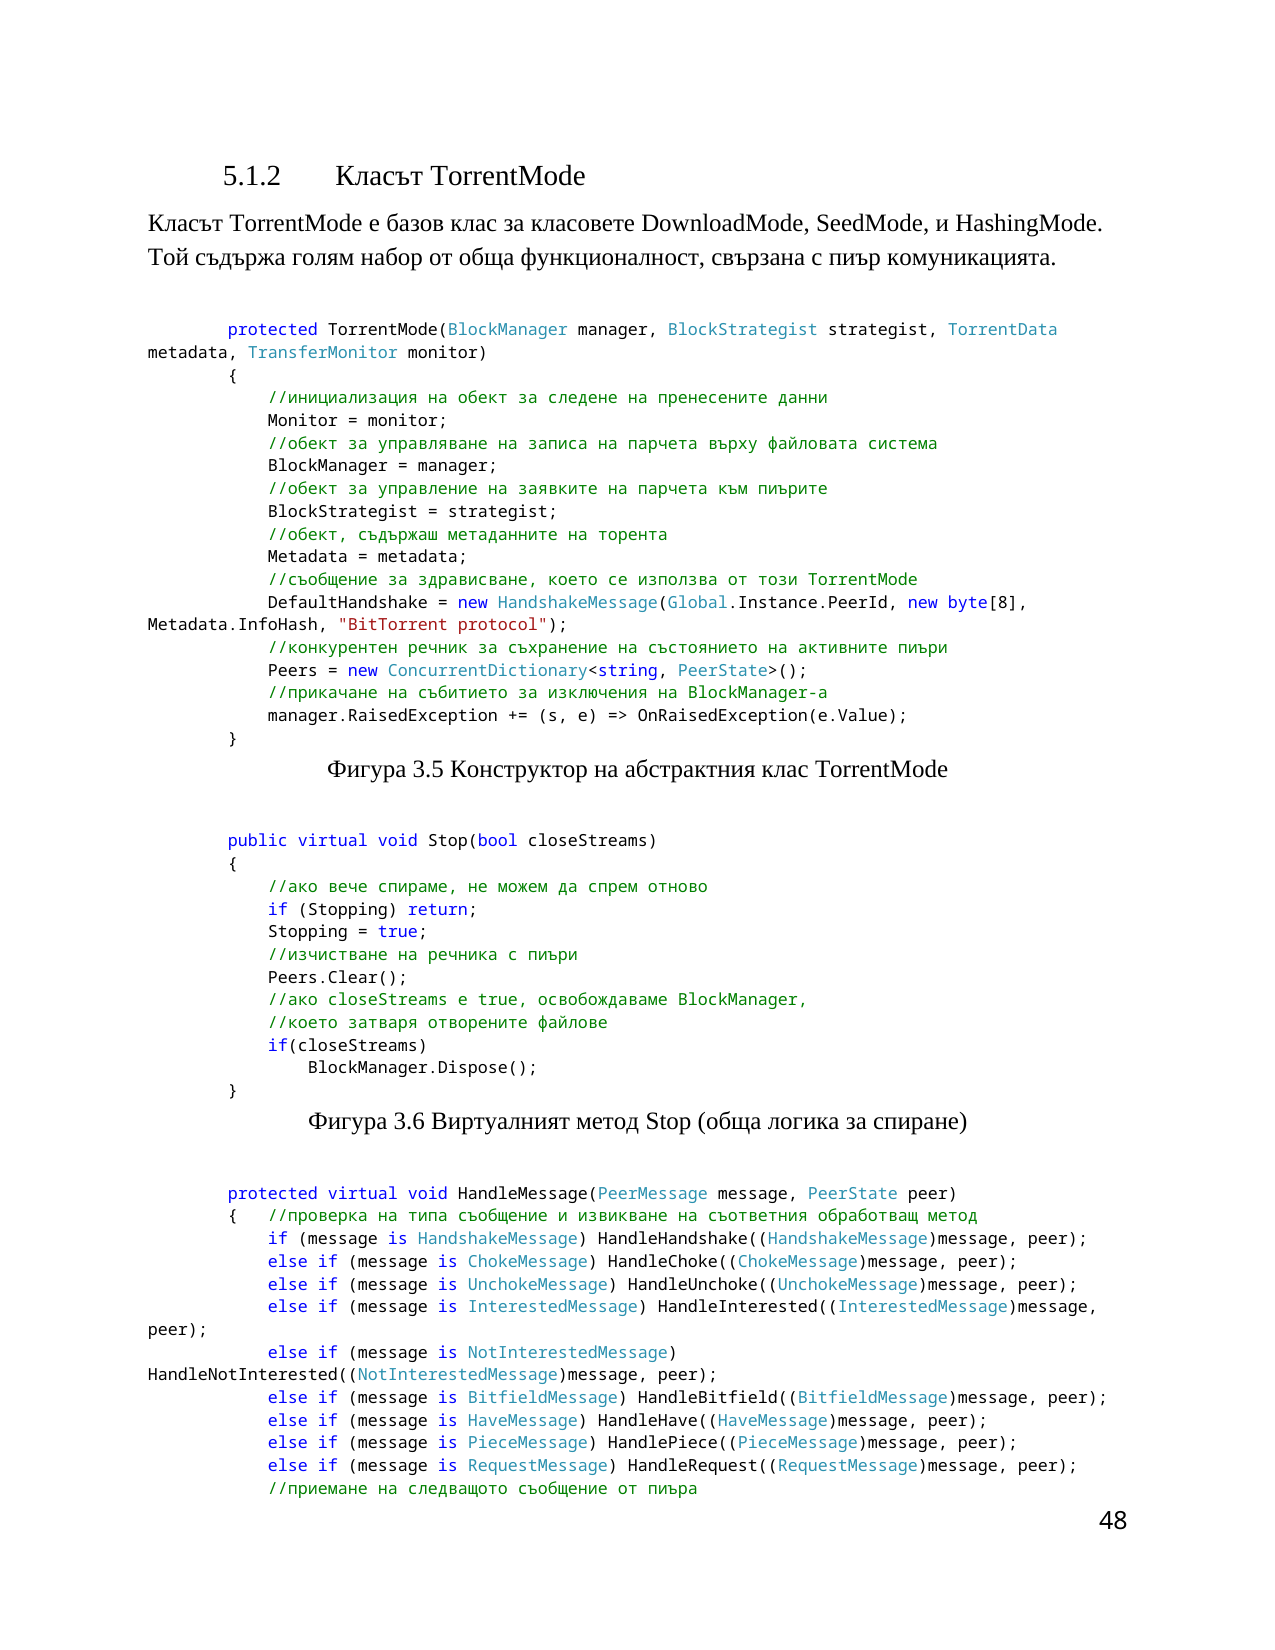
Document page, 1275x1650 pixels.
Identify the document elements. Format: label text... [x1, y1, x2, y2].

text Класът TorrentMode е базов клас за класовете DownloadMode, SeedMode, и HashingMode. Той съдържа голям набор от обща функционалност, свързана с пиър комуникацията. [148, 208, 1127, 271]
text //обект, съдържаш метаданните на торента [148, 522, 1127, 545]
text Peers.Clear(); [148, 965, 1127, 988]
text else if (message is InterestedMessage) HandleInterested((InterestedMessage)message, peer); [148, 1295, 1127, 1340]
text //обект за управление на заявките на парчета към пиърите [148, 477, 1127, 499]
text BlockManager = manager; [148, 454, 1127, 477]
text DefaultHandshake = new HandshakeMessage(Global.Instance.PeerId, new byte[8], Metadata.InfoHash, "BitTorrent protocol"); [148, 590, 1127, 636]
text //инициализация на обект за следене на пренесените данни [148, 386, 1127, 409]
text Peers = new ConcurrentDictionary<string, PeerState>(); [148, 658, 1127, 681]
text //конкурентен речник за съхранение на състоянието на активните пиъри [148, 636, 1127, 658]
text //което затваря отворените файлове [148, 1011, 1127, 1033]
text BlockStrategist = strategist; [148, 499, 1127, 522]
text if (message is HandshakeMessage) HandleHandshake((HandshakeMessage)message, peer); [148, 1227, 1127, 1249]
text else if (message is RequestMessage) HandleRequest((RequestMessage)message, peer); [148, 1454, 1127, 1477]
text //ако вече спираме, не можем да спрем отново [148, 874, 1127, 897]
text else if (message is BitfieldMessage) HandleBitfield((BitfieldMessage)message, peer); [148, 1386, 1127, 1408]
text } [148, 727, 1127, 749]
text //приемане на следващото съобщение от пиъра [148, 1477, 1127, 1499]
text Monitor = monitor; [148, 409, 1127, 431]
text protected TorrentMode(BlockManager manager, BlockStrategist strategist, TorrentData metadata, TransferMonitor monitor) [148, 318, 1127, 363]
subtitle Класът TorrentMode [223, 158, 1127, 191]
text Metadata = metadata; [148, 545, 1127, 568]
text BlockManager.Dispose(); [148, 1056, 1127, 1079]
text protected virtual void HandleMessage(PeerMessage message, PeerState peer) [148, 1181, 1127, 1204]
text Stopping = true; [148, 920, 1127, 943]
text else if (message is ChokeMessage) HandleChoke((ChokeMessage)message, peer); [148, 1249, 1127, 1272]
text //изчистване на речника с пиъри [148, 943, 1127, 965]
text manager.RaisedException += (s, e) => OnRaisedException(e.Value); [148, 704, 1127, 727]
text { [148, 363, 1127, 386]
text public virtual void Stop(bool closeStreams) [148, 829, 1127, 852]
text else if (message is HaveMessage) HandleHave((HaveMessage)message, peer); [148, 1408, 1127, 1431]
text { //проверка на типа съобщение и извикване на съответния обработващ метод [148, 1204, 1127, 1227]
text if (Stopping) return; [148, 897, 1127, 920]
text else if (message is PieceMessage) HandlePiece((PieceMessage)message, peer); [148, 1431, 1127, 1454]
text //съобщение за здрависване, което се използва от този TorrentMode [148, 568, 1127, 590]
text Фигура 3.5 Конструктор на абстрактния клас TorrentMode [148, 754, 1127, 782]
text Фигура 3.6 Виртуалният метод Stop (обща логика за спиране) [148, 1106, 1127, 1135]
text } [148, 1079, 1127, 1102]
text { [148, 852, 1127, 874]
text //прикачане на събитието за изключения на BlockManager-а [148, 681, 1127, 704]
text else if (message is NotInterestedMessage) HandleNotInterested((NotInterestedMessage)message, peer); [148, 1340, 1127, 1386]
text if(closeStreams) [148, 1033, 1127, 1056]
text //ако closeStreams е true, освобождаваме BlockManager, [148, 988, 1127, 1011]
text //обект за управляване на записа на парчета върху файловата система [148, 431, 1127, 454]
text else if (message is UnchokeMessage) HandleUnchoke((UnchokeMessage)message, peer); [148, 1272, 1127, 1295]
